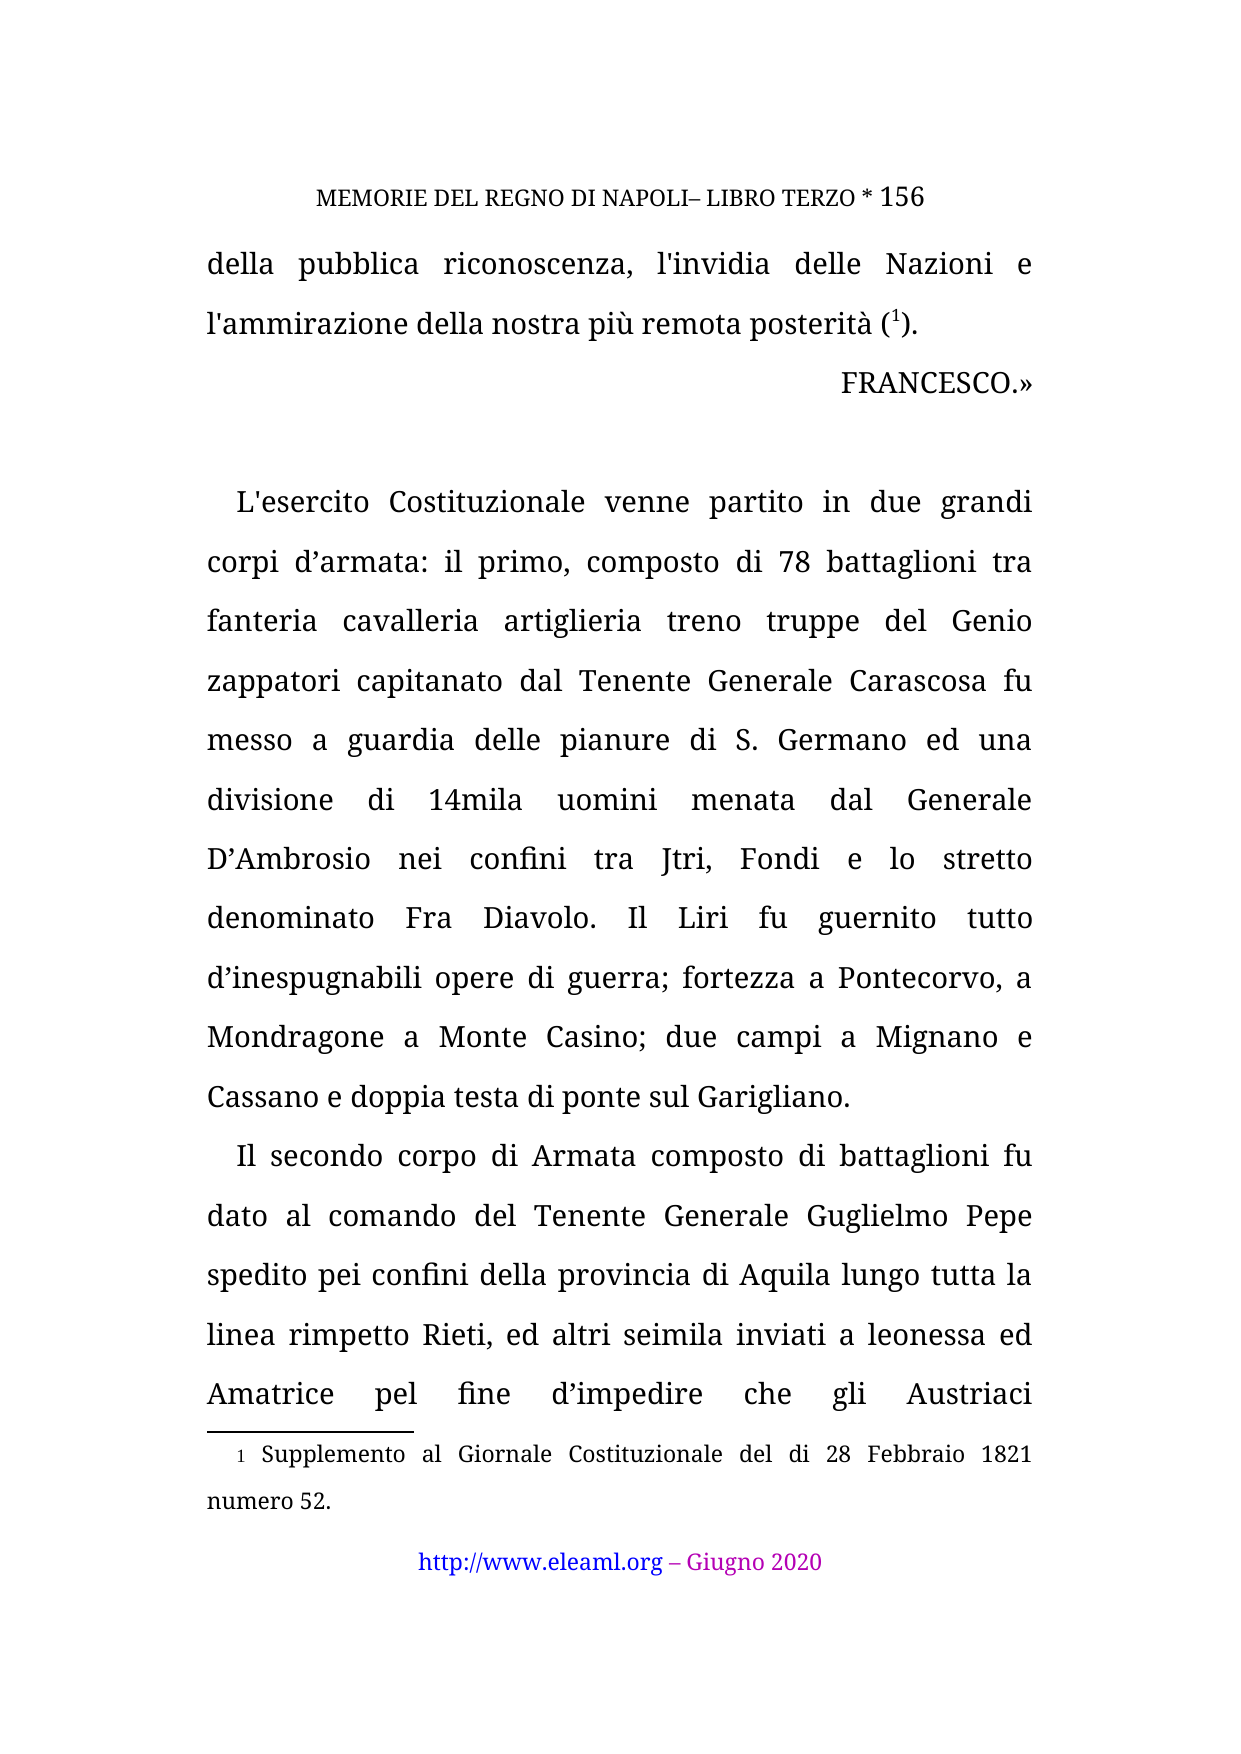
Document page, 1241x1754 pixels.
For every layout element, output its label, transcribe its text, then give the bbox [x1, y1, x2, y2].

text FRANCESCO.» [207, 362, 1033, 402]
text della pubblica riconoscenza, l'invidia delle Nazioni e l'ammirazione della nostra più remota posterità (). [207, 243, 1033, 343]
text Il secondo corpo di Armata composto di battaglioni fu dato al comando del Tenente Generale Guglielmo Pepe spedito pei confini della provincia di Aquila lungo tutta la linea rimpetto Rieti, ed altri seimila inviati a leonessa ed Amatrice pel fine d’impedire che gli Austriaci [207, 1136, 1033, 1413]
text Supplemento al Giornale Costituzionale del di 28 Febbraio 1821 numero 52. [207, 1438, 1033, 1516]
text L'esercito Costituzionale venne partito in due grandi corpi d’armata: il primo, composto di 78 battaglioni tra fanteria cavalleria artiglieria treno truppe del Genio zappatori capitanato dal Tenente Generale Carascosa fu messo a guardia delle pianure di S. Germano ed una divisione di 14mila uomini menata dal Generale D’Ambrosio nei confini tra Jtri, Fondi e lo stretto denominato Fra Diavolo. Il Liri fu guernito tutto d’inespugnabili opere di guerra; fortezza a Pontecorvo, a Mondragone a Monte Casino; due campi a Mignano e Cassano e doppia testa di ponte sul Garigliano. [207, 481, 1033, 1116]
